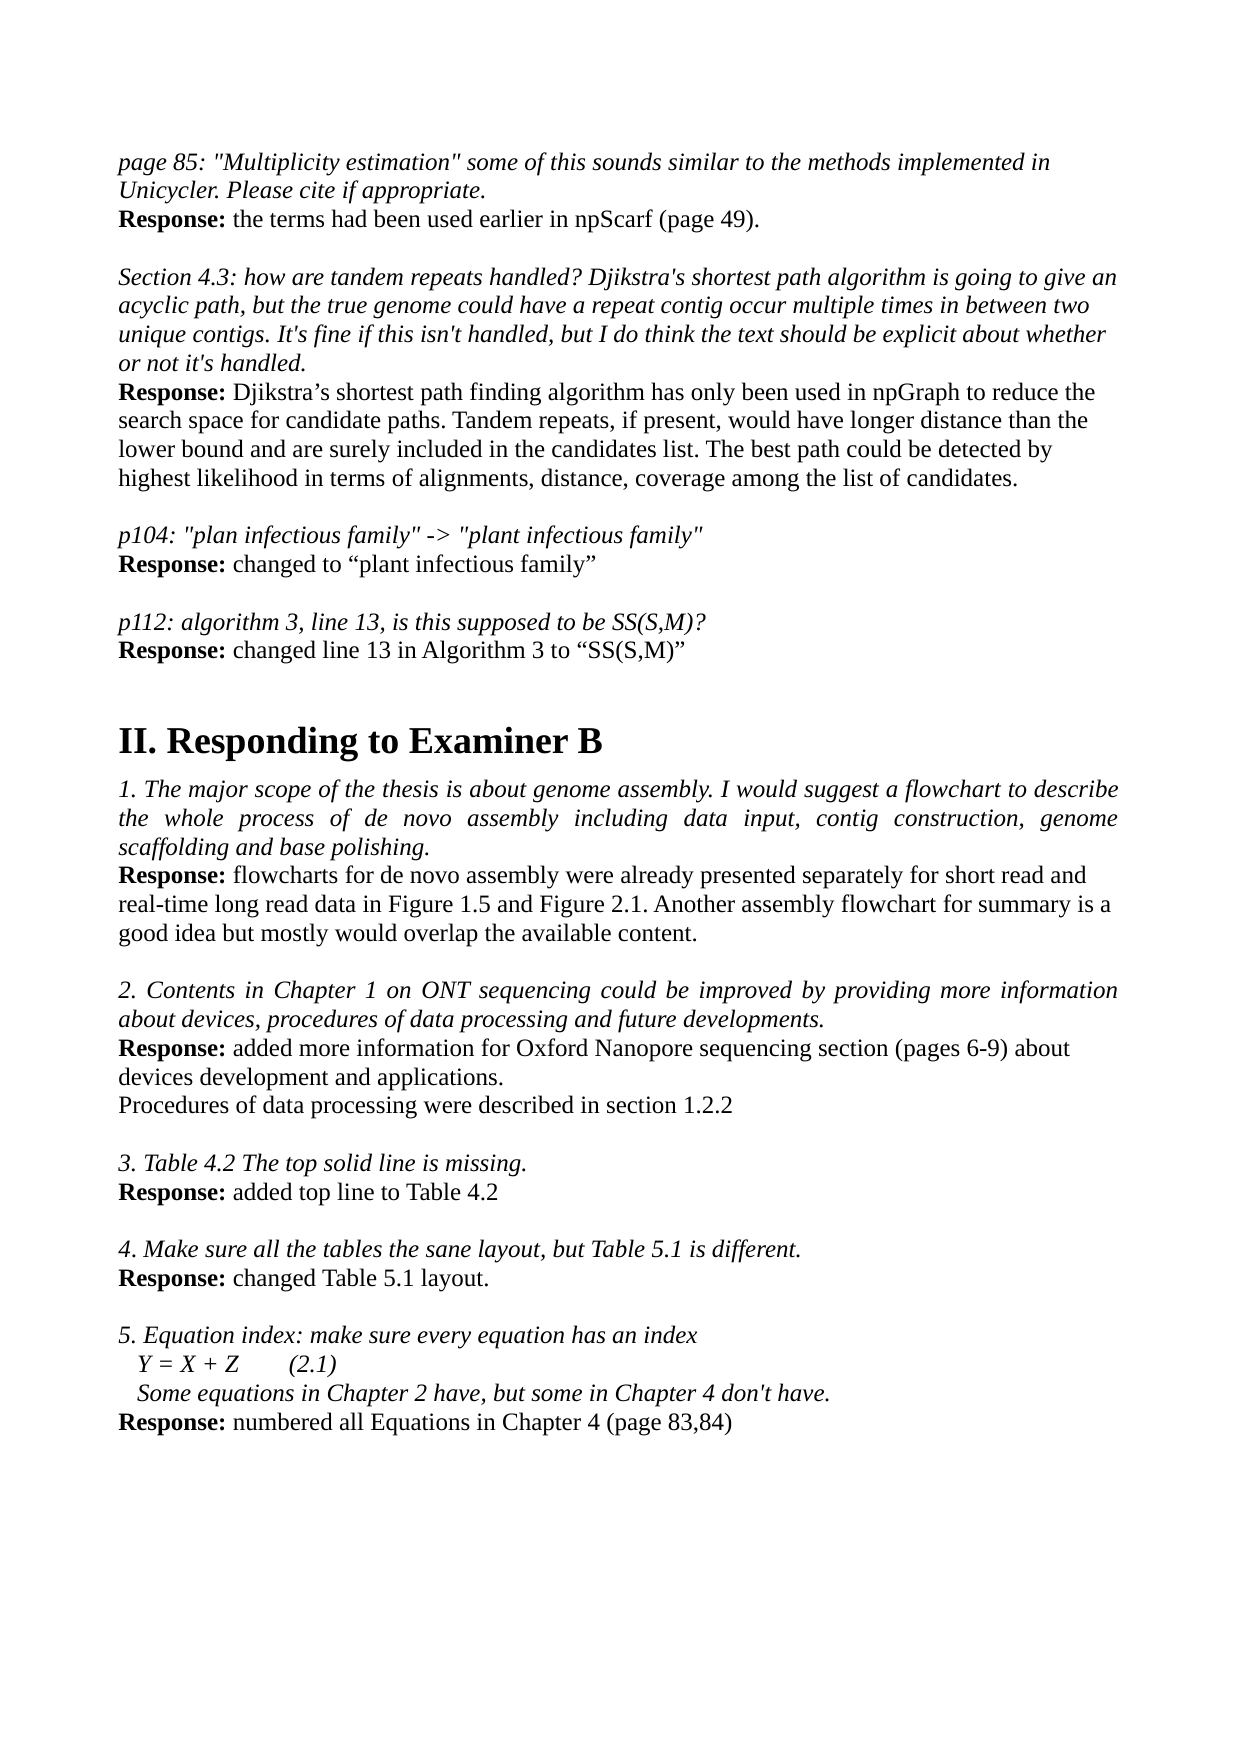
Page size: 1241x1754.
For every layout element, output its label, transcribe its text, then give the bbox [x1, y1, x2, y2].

text Some equations in Chapter 2 have, but some in Chapter 4 don't have. [118, 1378, 1122, 1407]
text Section 4.3: how are tandem repeats handled? Djikstra's shortest path algorithm is going to give an acyclic path, but the true genome could have a repeat contig occur multiple times in between two unique contigs. It's fine if this isn't handled, but I do think the text should be explicit about whether or not it's handled. [118, 262, 1122, 377]
text 1. The major scope of the thesis is about genome assembly. I would suggest a flowchart to describe the whole process of de novo assembly including data input, contig construction, genome scaffolding and base polishing. [118, 774, 1122, 861]
text 3. Table 4.2 The top solid line is missing. [118, 1148, 1122, 1177]
text Response: the terms had been used earlier in npScarf (page 49). [118, 204, 1122, 233]
text Response: Djikstra’s shortest path finding algorithm has only been used in npGraph to reduce the search space for candidate paths. Tandem repeats, if present, would have longer distance than the lower bound and are surely included in the candidates list. The best path could be detected by highest likelihood in terms of alignments, distance, coverage among the list of candidates. [118, 377, 1122, 492]
text Response: numbered all Equations in Chapter 4 (page 83,84) [118, 1407, 1122, 1436]
text p112: algorithm 3, line 13, is this supposed to be SS(S,M)? [118, 607, 1122, 636]
text Response: flowcharts for de novo assembly were already presented separately for short read and real-time long read data in Figure 1.5 and Figure 2.1. Another assembly flowchart for summary is a good idea but mostly would overlap the available content. [118, 861, 1122, 947]
text p104: "plan infectious family" -> "plant infectious family" [118, 521, 1122, 549]
subtitle II. Responding to Examiner B [118, 718, 1122, 762]
text Response: changed Table 5.1 layout. [118, 1263, 1122, 1292]
text Response: changed line 13 in Algorithm 3 to “SS(S,M)” [118, 636, 1122, 664]
text 4. Make sure all the tables the sane layout, but Table 5.1 is different. [118, 1234, 1122, 1263]
text Response: added top line to Table 4.2 [118, 1177, 1122, 1206]
text page 85: "Multiplicity estimation" some of this sounds similar to the methods implemented in Unicycler. Please cite if appropriate. [118, 147, 1122, 204]
text 5. Equation index: make sure every equation has an index [118, 1321, 1122, 1349]
text Procedures of data processing were described in section 1.2.2 [118, 1091, 1122, 1119]
text Y = X + Z (2.1) [118, 1349, 1122, 1378]
text 2. Contents in Chapter 1 on ONT sequencing could be improved by providing more information about devices, procedures of data processing and future developments. [118, 976, 1122, 1033]
text Response: changed to “plant infectious family” [118, 549, 1122, 578]
text Response: added more information for Oxford Nanopore sequencing section (pages 6-9) about devices development and applications. [118, 1033, 1122, 1091]
